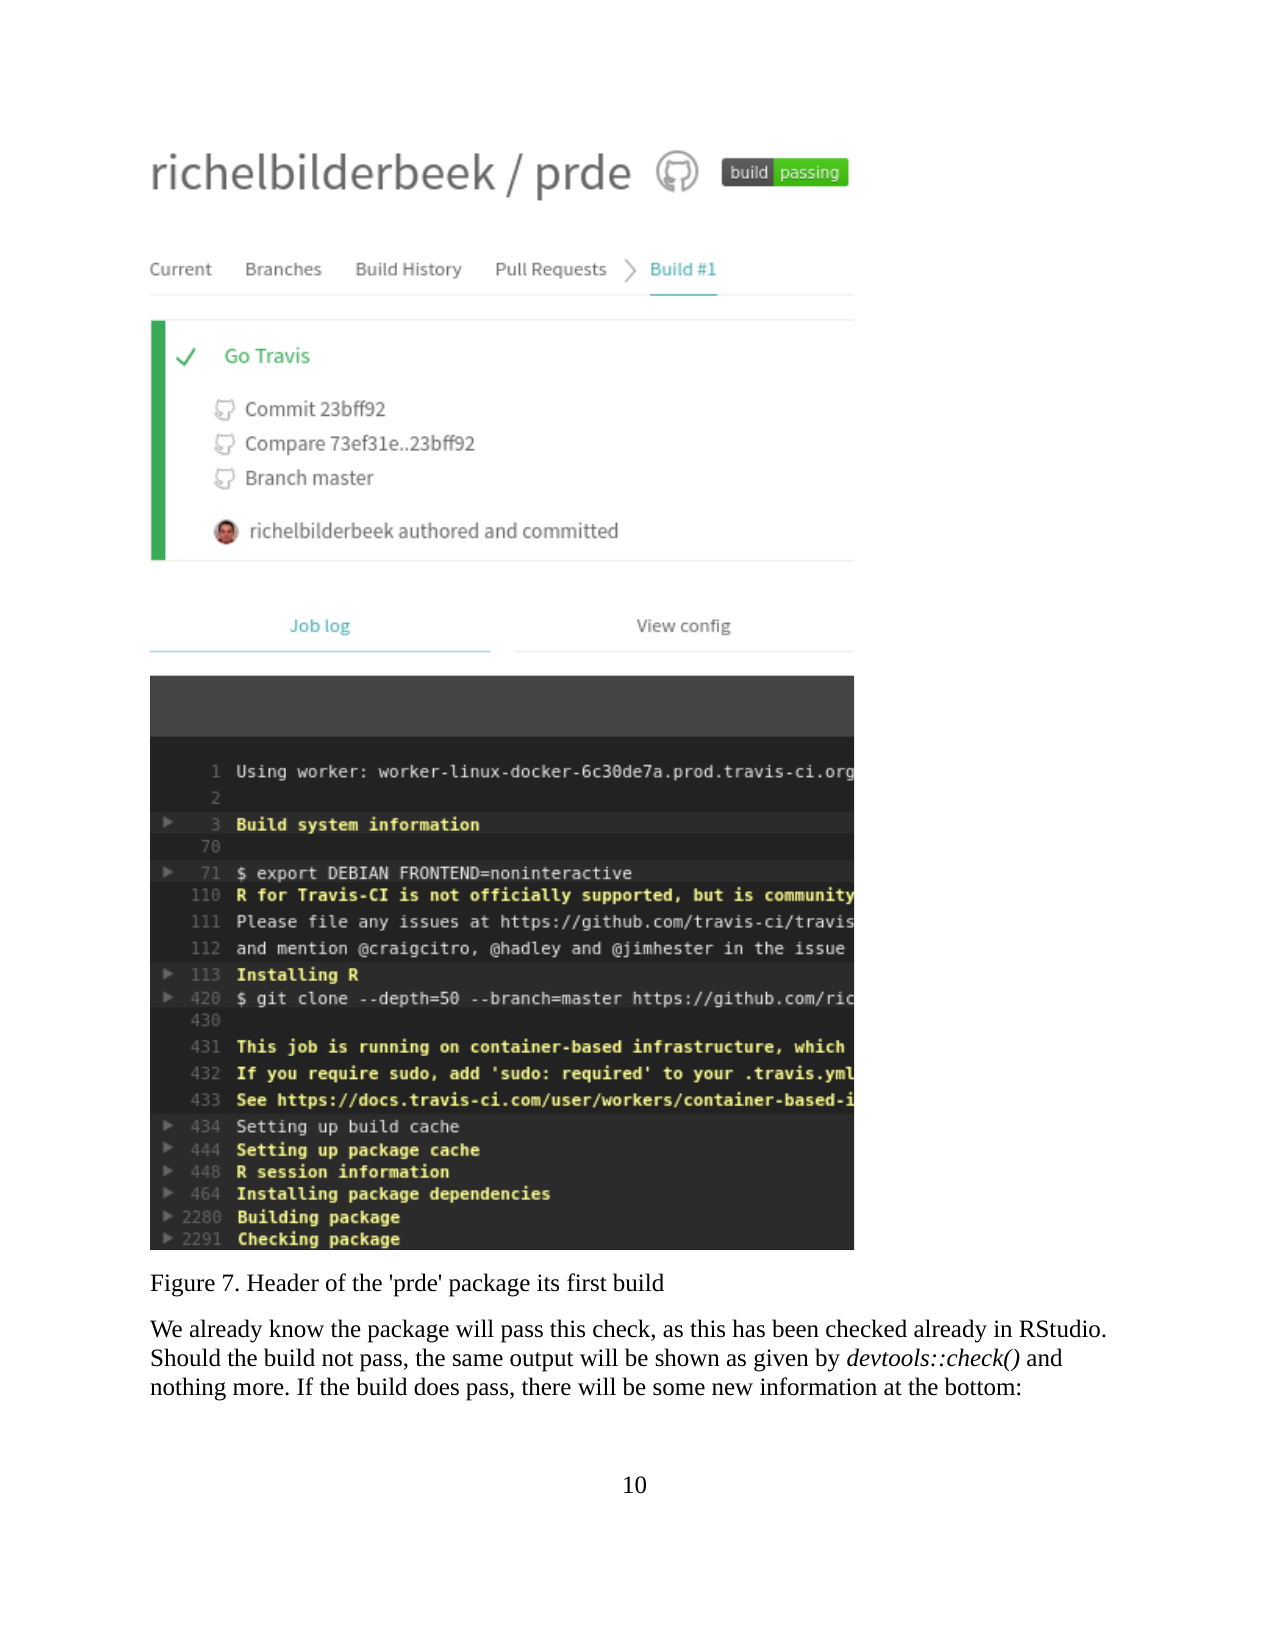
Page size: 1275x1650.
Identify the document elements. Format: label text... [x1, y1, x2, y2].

text We already know the package will pass this check, as this has been checked already in RStudio. Should the build not pass, the same output will be shown as given by devtools::check() and nothing more. If the build does pass, there will be some new information at the bottom: [150, 1314, 1125, 1401]
picture [150, 150, 855, 1250]
text Figure 7. Header of the 'prde' package its first build [150, 1268, 1125, 1297]
